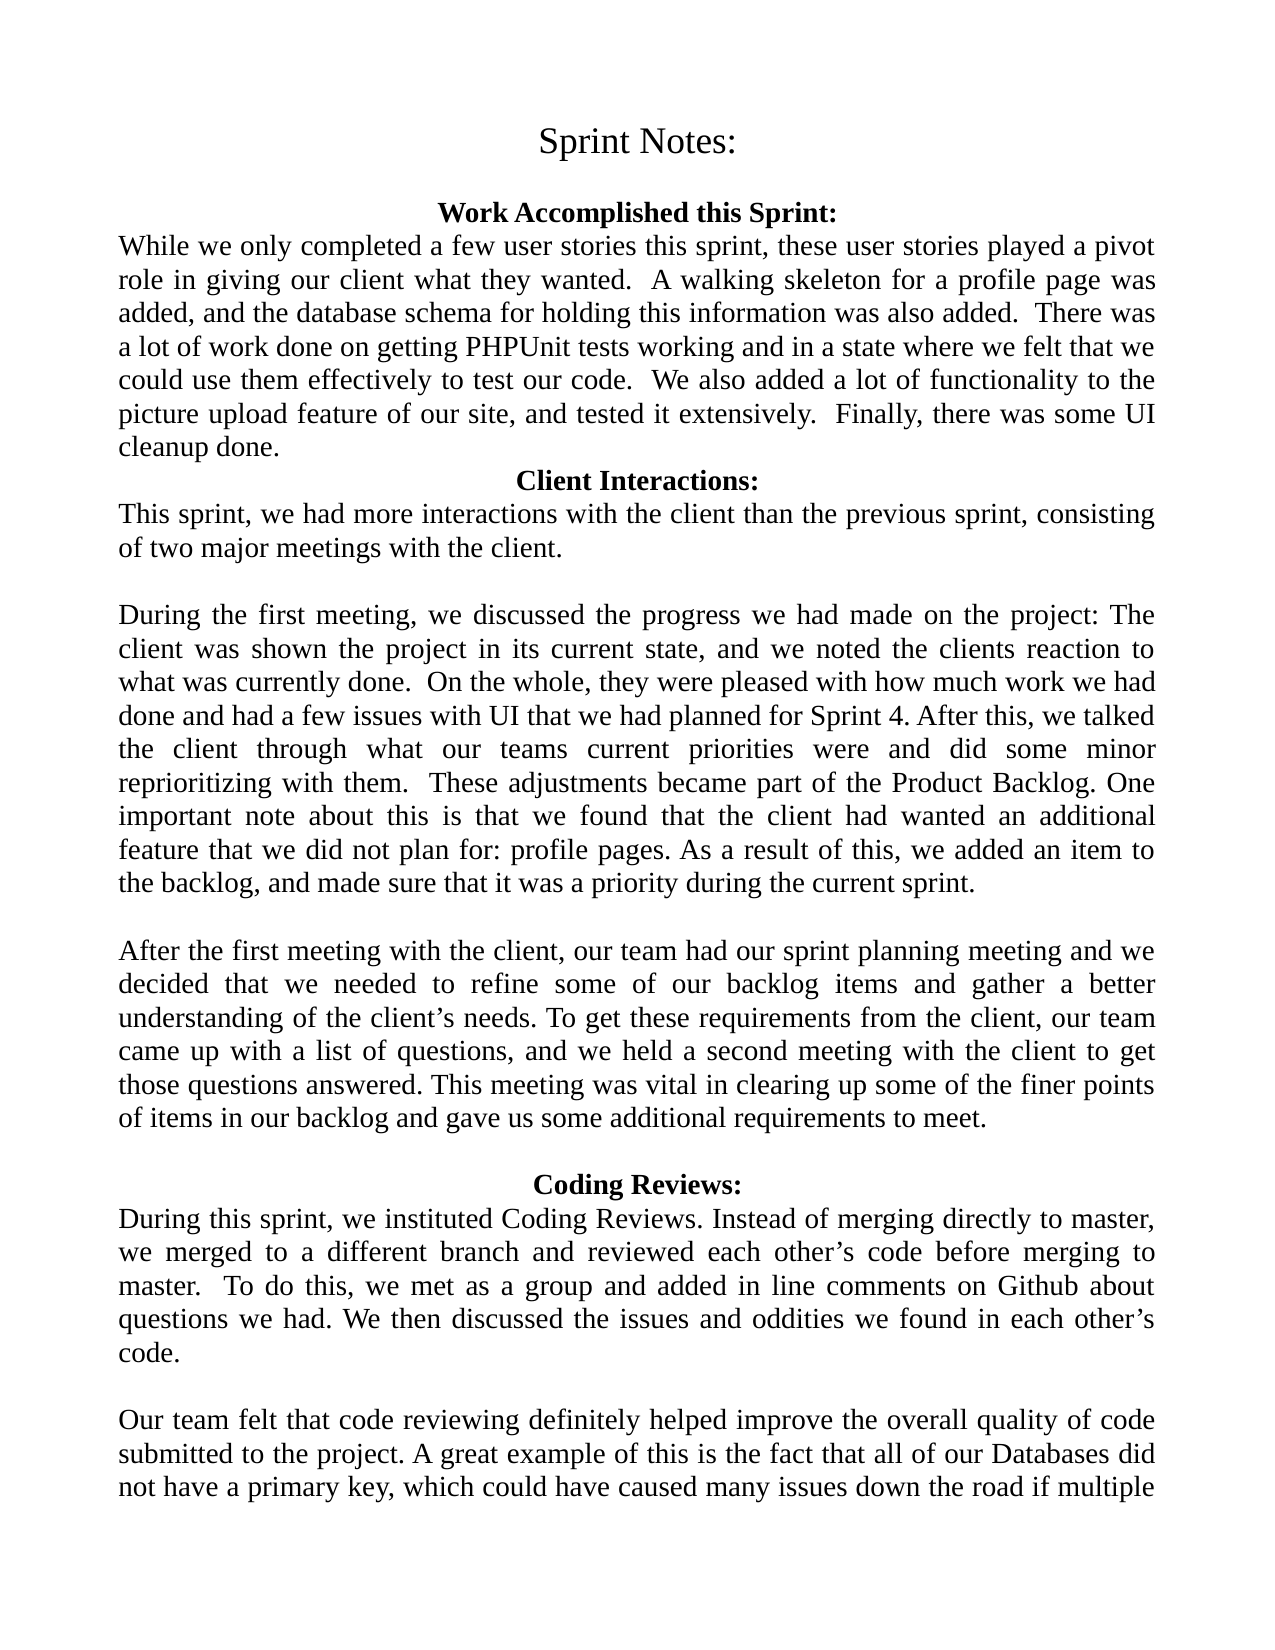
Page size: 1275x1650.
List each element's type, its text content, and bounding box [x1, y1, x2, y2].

text During the first meeting, we discussed the progress we had made on the project: The client was shown the project in its current state, and we noted the clients reaction to what was currently done. On the whole, they were pleased with how much work we had done and had a few issues with UI that we had planned for Sprint 4. After this, we talked the client through what our teams current priorities were and did some minor reprioritizing with them. These adjustments became part of the Product Backlog. One important note about this is that we found that the client had wanted an additional feature that we did not plan for: profile pages. As a result of this, we added an item to the backlog, and made sure that it was a priority during the current sprint. [118, 597, 1157, 899]
text While we only completed a few user stories this sprint, these user stories played a pivot role in giving our client what they wanted. A walking skeleton for a profile page was added, and the database schema for holding this information was also added. There was a lot of work done on getting PHPUnit tests working and in a state where we felt that we could use them effectively to test our code. We also added a lot of functionality to the picture upload feature of our site, and tested it extensively. Finally, there was some UI cleanup done. [118, 228, 1157, 463]
text Coding Reviews: [118, 1167, 1157, 1201]
text Client Interactions: [118, 463, 1157, 497]
text Our team felt that code reviewing definitely helped improve the overall quality of code submitted to the project. A great example of this is the fact that all of our Databases did not have a primary key, which could have caused many issues down the road if multiple [118, 1402, 1157, 1503]
text Work Accomplished this Sprint: [118, 195, 1157, 228]
text During this sprint, we instituted Coding Reviews. Instead of merging directly to master, we merged to a different branch and reviewed each other’s code before merging to master. To do this, we met as a group and added in line comments on Github about questions we had. We then discussed the issues and oddities we found in each other’s code. [118, 1201, 1157, 1369]
text Sprint Notes: [118, 118, 1157, 161]
text This sprint, we had more interactions with the client than the previous sprint, consisting of two major meetings with the client. [118, 497, 1157, 564]
text After the first meeting with the client, our team had our sprint planning meeting and we decided that we needed to refine some of our backlog items and gather a better understanding of the client’s needs. To get these requirements from the client, our team came up with a list of questions, and we held a second meeting with the client to get those questions answered. This meeting was vital in clearing up some of the finer points of items in our backlog and gave us some additional requirements to meet. [118, 933, 1157, 1134]
